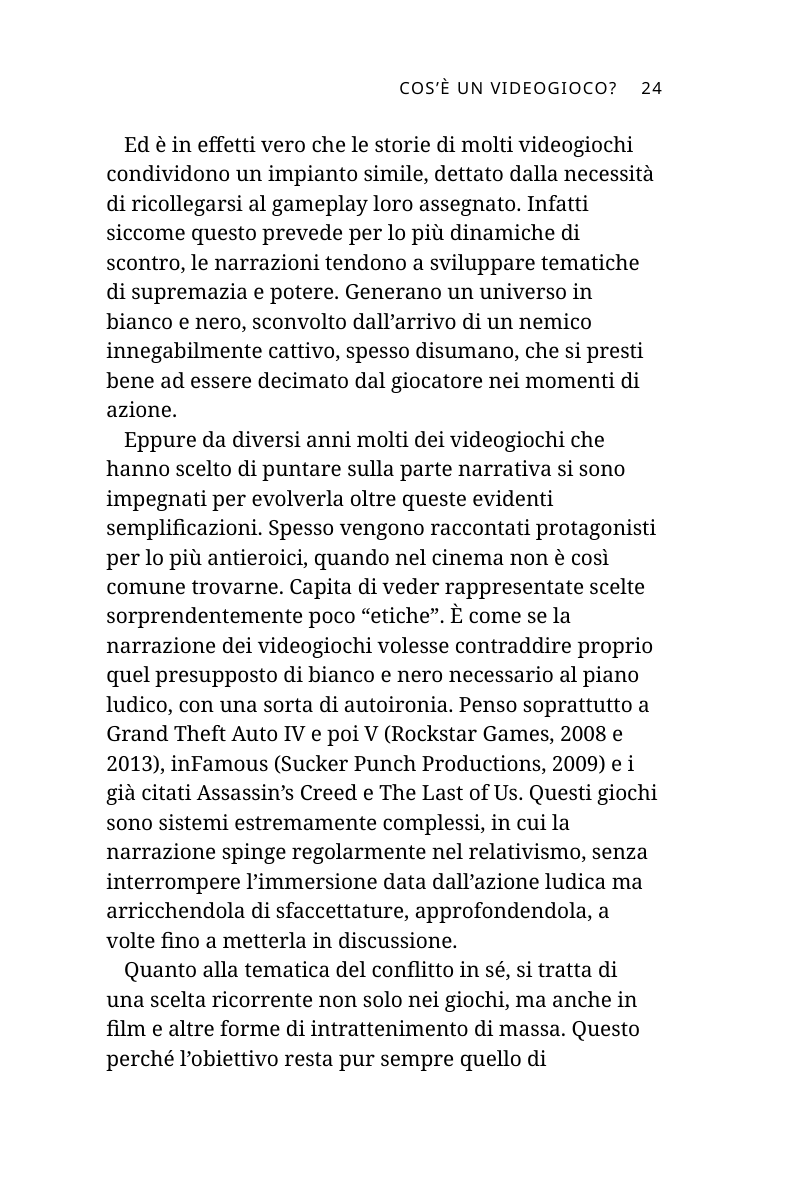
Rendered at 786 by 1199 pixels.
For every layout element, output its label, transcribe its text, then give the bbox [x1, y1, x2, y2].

text Ed è in effetti vero che le storie di molti videogiochi condividono un impianto simile, dettato dalla necessità di ricollegarsi al gameplay loro assegnato. Infatti siccome questo prevede per lo più dinamiche di scontro, le narrazioni tendono a sviluppare tematiche di supremazia e potere. Generano un universo in bianco e nero, sconvolto dall’arrivo di un nemico innegabilmente cattivo, spesso disumano, che si presti bene ad essere decimato dal giocatore nei momenti di azione. [106, 129, 661, 424]
text Eppure da diversi anni molti dei videogiochi che hanno scelto di puntare sulla parte narrativa si sono impegnati per evolverla oltre queste evidenti semplificazioni. Spesso vengono raccontati protagonisti per lo più antieroici, quando nel cinema non è così comune trovarne. Capita di veder rappresentate scelte sorprendentemente poco “etiche”. È come se la narrazione dei videogiochi volesse contraddire proprio quel presupposto di bianco e nero necessario al piano ludico, con una sorta di autoironia. Penso soprattutto a Grand Theft Auto IV e poi V (Rockstar Games, 2008 e 2013), inFamous (Sucker Punch Productions, 2009) e i già citati Assassin’s Creed e The Last of Us. Questi giochi sono sistemi estremamente complessi, in cui la narrazione spinge regolarmente nel relativismo, senza interrompere l’immersione data dall’azione ludica ma arricchendola di sfaccettature, approfondendola, a volte fino a metterla in discussione. [106, 424, 661, 954]
text Quanto alla tematica del conflitto in sé, si tratta di una scelta ricorrente non solo nei giochi, ma anche in film e altre forme di intrattenimento di massa. Questo perché l’obiettivo resta pur sempre quello di [106, 954, 661, 1072]
